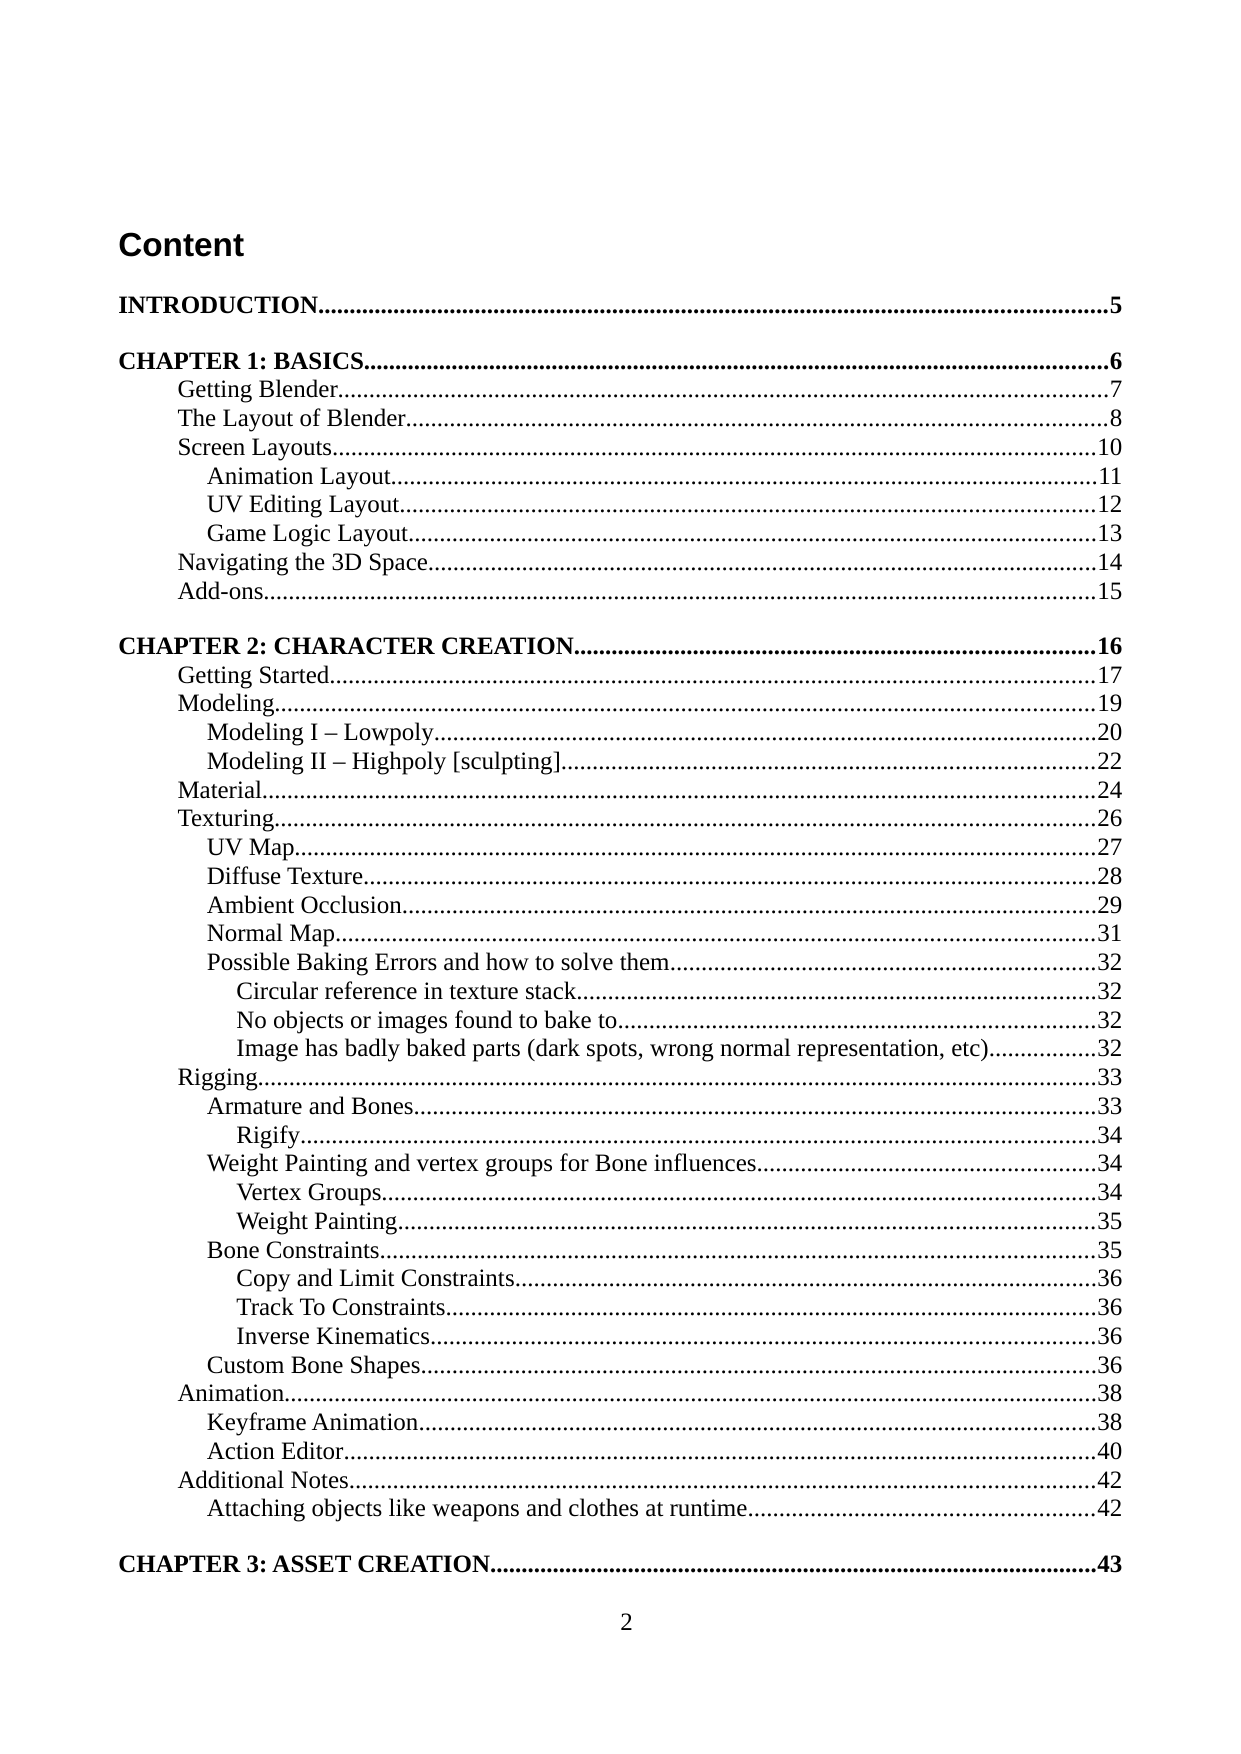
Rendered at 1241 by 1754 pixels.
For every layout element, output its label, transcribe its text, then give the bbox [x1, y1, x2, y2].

text Additional Notes 42 [177, 1465, 1122, 1493]
text Getting Started 17 [177, 660, 1122, 688]
text Track To Constraints 36 [236, 1292, 1122, 1321]
text Modeling I – Lowpoly 20 [207, 717, 1122, 746]
text Navigating the 3D Space 14 [177, 547, 1122, 576]
text Ambient Occlusion 29 [207, 890, 1122, 918]
text Introduction 5 [118, 290, 1122, 319]
text Inverse Kinematics 36 [236, 1321, 1122, 1350]
text Armature and Bones 33 [207, 1091, 1122, 1120]
text Circular reference in texture stack 32 [236, 976, 1122, 1005]
text Chapter 3: Asset creation 43 [118, 1549, 1122, 1578]
text Copy and Limit Constraints 36 [236, 1263, 1122, 1292]
text No objects or images found to bake to 32 [236, 1005, 1122, 1033]
text Screen Layouts 10 [177, 432, 1122, 461]
text Weight Painting and vertex groups for Bone influences 34 [207, 1148, 1122, 1177]
text Rigify 34 [236, 1120, 1122, 1148]
subtitle Content [118, 225, 1122, 264]
text Rigging 33 [177, 1062, 1122, 1091]
text Modeling 19 [177, 688, 1122, 717]
text Game Logic Layout 13 [207, 518, 1122, 547]
text Vertex Groups 34 [236, 1177, 1122, 1206]
text Weight Painting 35 [236, 1206, 1122, 1235]
text Keyframe Animation 38 [207, 1407, 1122, 1436]
text UV Map 27 [207, 832, 1122, 861]
text Chapter 2: Character Creation 16 [118, 631, 1122, 660]
text Bone Constraints 35 [207, 1235, 1122, 1263]
text Material 24 [177, 775, 1122, 803]
text Possible Baking Errors and how to solve them 32 [207, 947, 1122, 976]
text UV Editing Layout 12 [207, 489, 1122, 518]
text Getting Blender 7 [177, 374, 1122, 403]
text Image has badly baked parts (dark spots, wrong normal representation, etc) 32 [236, 1033, 1122, 1062]
text Normal Map 31 [207, 918, 1122, 947]
text The Layout of Blender 8 [177, 403, 1122, 432]
text Action Editor 40 [207, 1436, 1122, 1465]
text Animation Layout 11 [207, 461, 1122, 489]
text Add-ons 15 [177, 576, 1122, 604]
text Custom Bone Shapes 36 [207, 1350, 1122, 1378]
text Diffuse Texture 28 [207, 861, 1122, 890]
text Animation 38 [177, 1378, 1122, 1407]
text Attaching objects like weapons and clothes at runtime 42 [207, 1493, 1122, 1522]
text Chapter 1: Basics 6 [118, 346, 1122, 374]
text Modeling II – Highpoly [sculpting] 22 [207, 746, 1122, 775]
text Texturing 26 [177, 803, 1122, 832]
